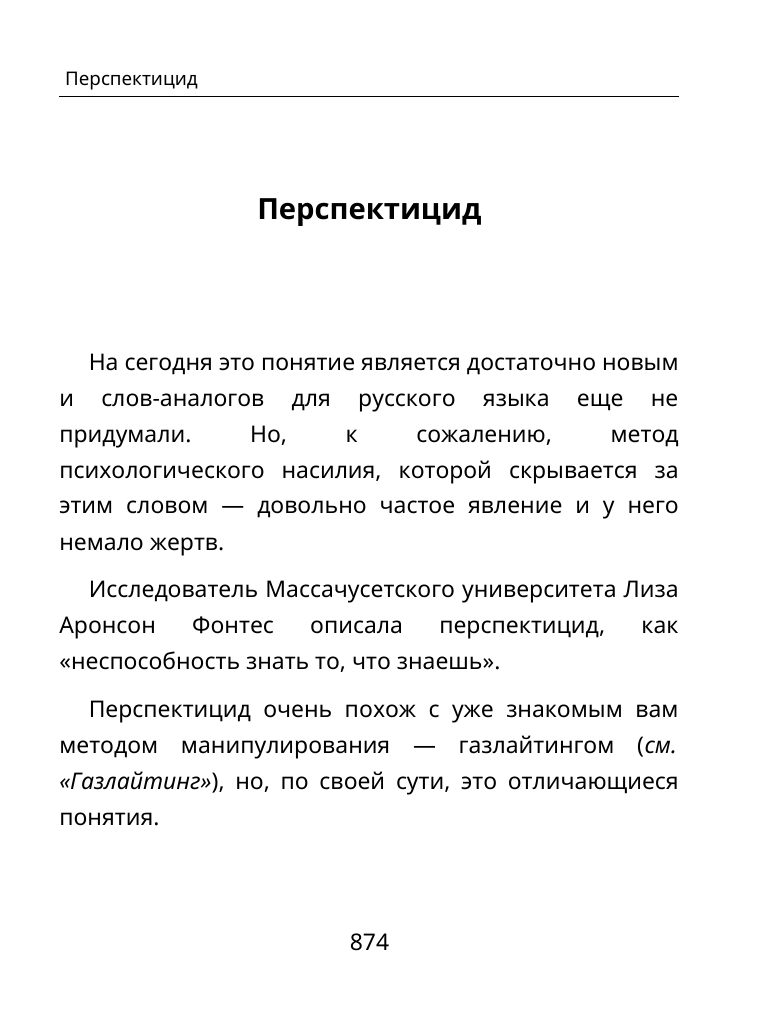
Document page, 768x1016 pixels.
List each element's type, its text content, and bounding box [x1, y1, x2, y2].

subtitle Перспектицид [59, 185, 679, 228]
text На сегодня это понятие является достаточно новым и слов-аналогов для русского языка еще не придумали. Но, к сожалению, метод психологического насилия, которой скрывается за этим словом — довольно частое явление и у него немало жертв. [59, 346, 679, 557]
text Исследователь Массачусетского университета Лиза Аронсон Фонтес описала перспектицид, как «неспособность знать то, что знаешь». [59, 573, 679, 676]
text Перспектицид очень похож с уже знакомым вам методом манипулирования — газлайтингом (см. «Газлайтинг»), но, по своей сути, это отличающиеся понятия. [59, 693, 679, 832]
